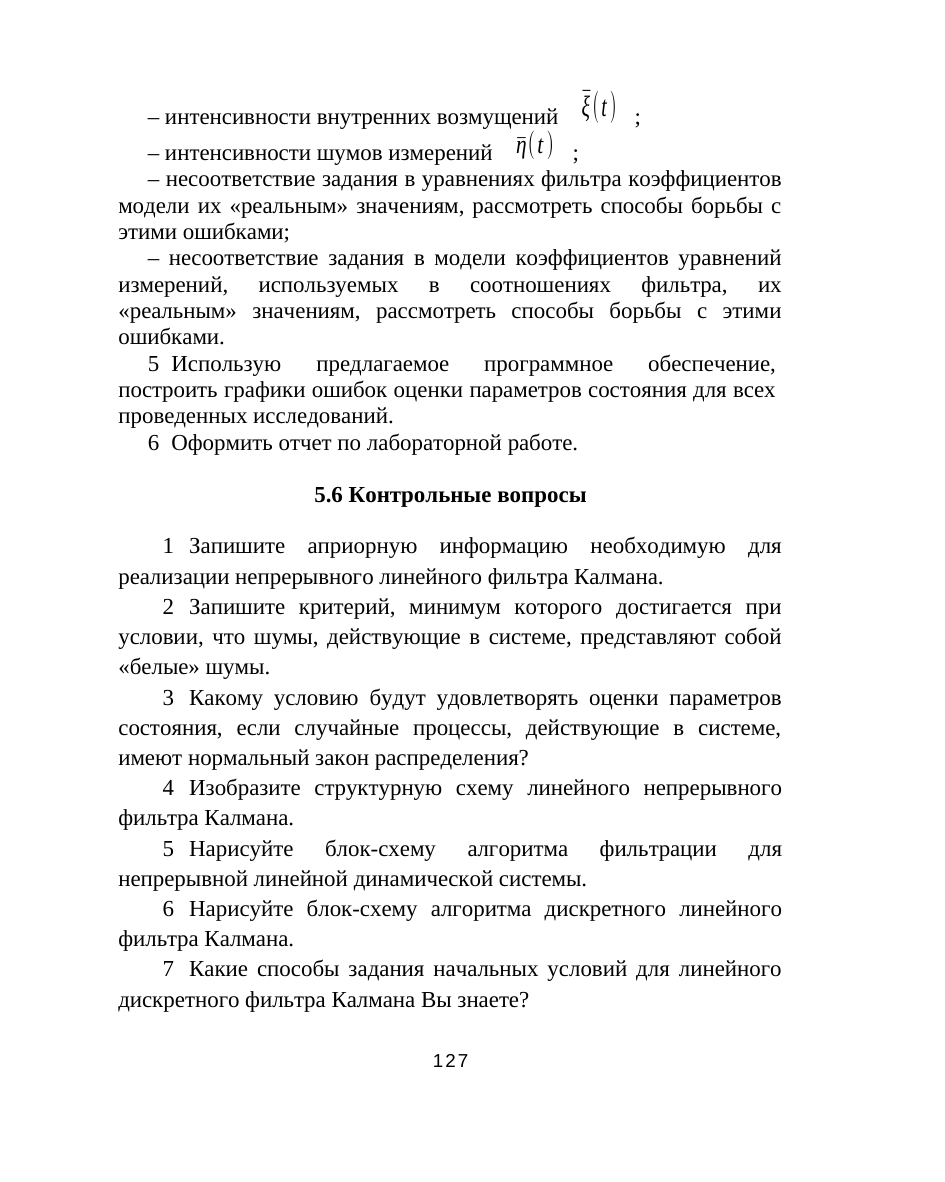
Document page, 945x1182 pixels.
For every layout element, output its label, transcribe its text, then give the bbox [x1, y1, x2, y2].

subtitle – интенсивности внутренних возмущений ; [118, 89, 783, 129]
list Оформить отчет по лабораторной работе. [118, 429, 777, 455]
list Запишите критерий, минимум которого достигается при условии, что шумы, действующие в системе, представляют собой «белые» шумы. [118, 593, 783, 680]
list Запишите априорную информацию необходимую для реализации непрерывного линейного фильтра Калмана. [118, 533, 783, 589]
subtitle – несоответствие задания в уравнениях фильтра коэффициентов модели их «реальным» значениям, рассмотреть способы борьбы с этими ошибками; [118, 165, 783, 244]
list Использую предлагаемое программное обеспечение, построить графики ошибок оценки параметров состояния для всех проведенных исследований. [118, 350, 777, 429]
subtitle – интенсивности шумов измерений ; [118, 129, 783, 165]
list Какие способы задания начальных условий для линейного дискретного фильтра Калмана Вы знаете? [118, 956, 783, 1012]
list Нарисуйте блок-схему алгоритма дискретного линейного фильтра Калмана. [118, 895, 783, 952]
list Какому условию будут удовлетворять оценки параметров состояния, если случайные процессы, действующие в системе, имеют нормальный закон распределения? [118, 684, 783, 770]
list Нарисуйте блок-схему алгоритма фильтрации для непрерывной линейной динамической системы. [118, 835, 783, 891]
list Изобразите структурную схему линейного непрерывного фильтра Калмана. [118, 774, 783, 831]
text 5.6 Контрольные вопросы [118, 482, 783, 508]
subtitle – несоответствие задания в модели коэффициентов уравнений измерений, используемых в соотношениях фильтра, их «реальным» значениям, рассмотреть способы борьбы с этими ошибками. [118, 244, 783, 350]
